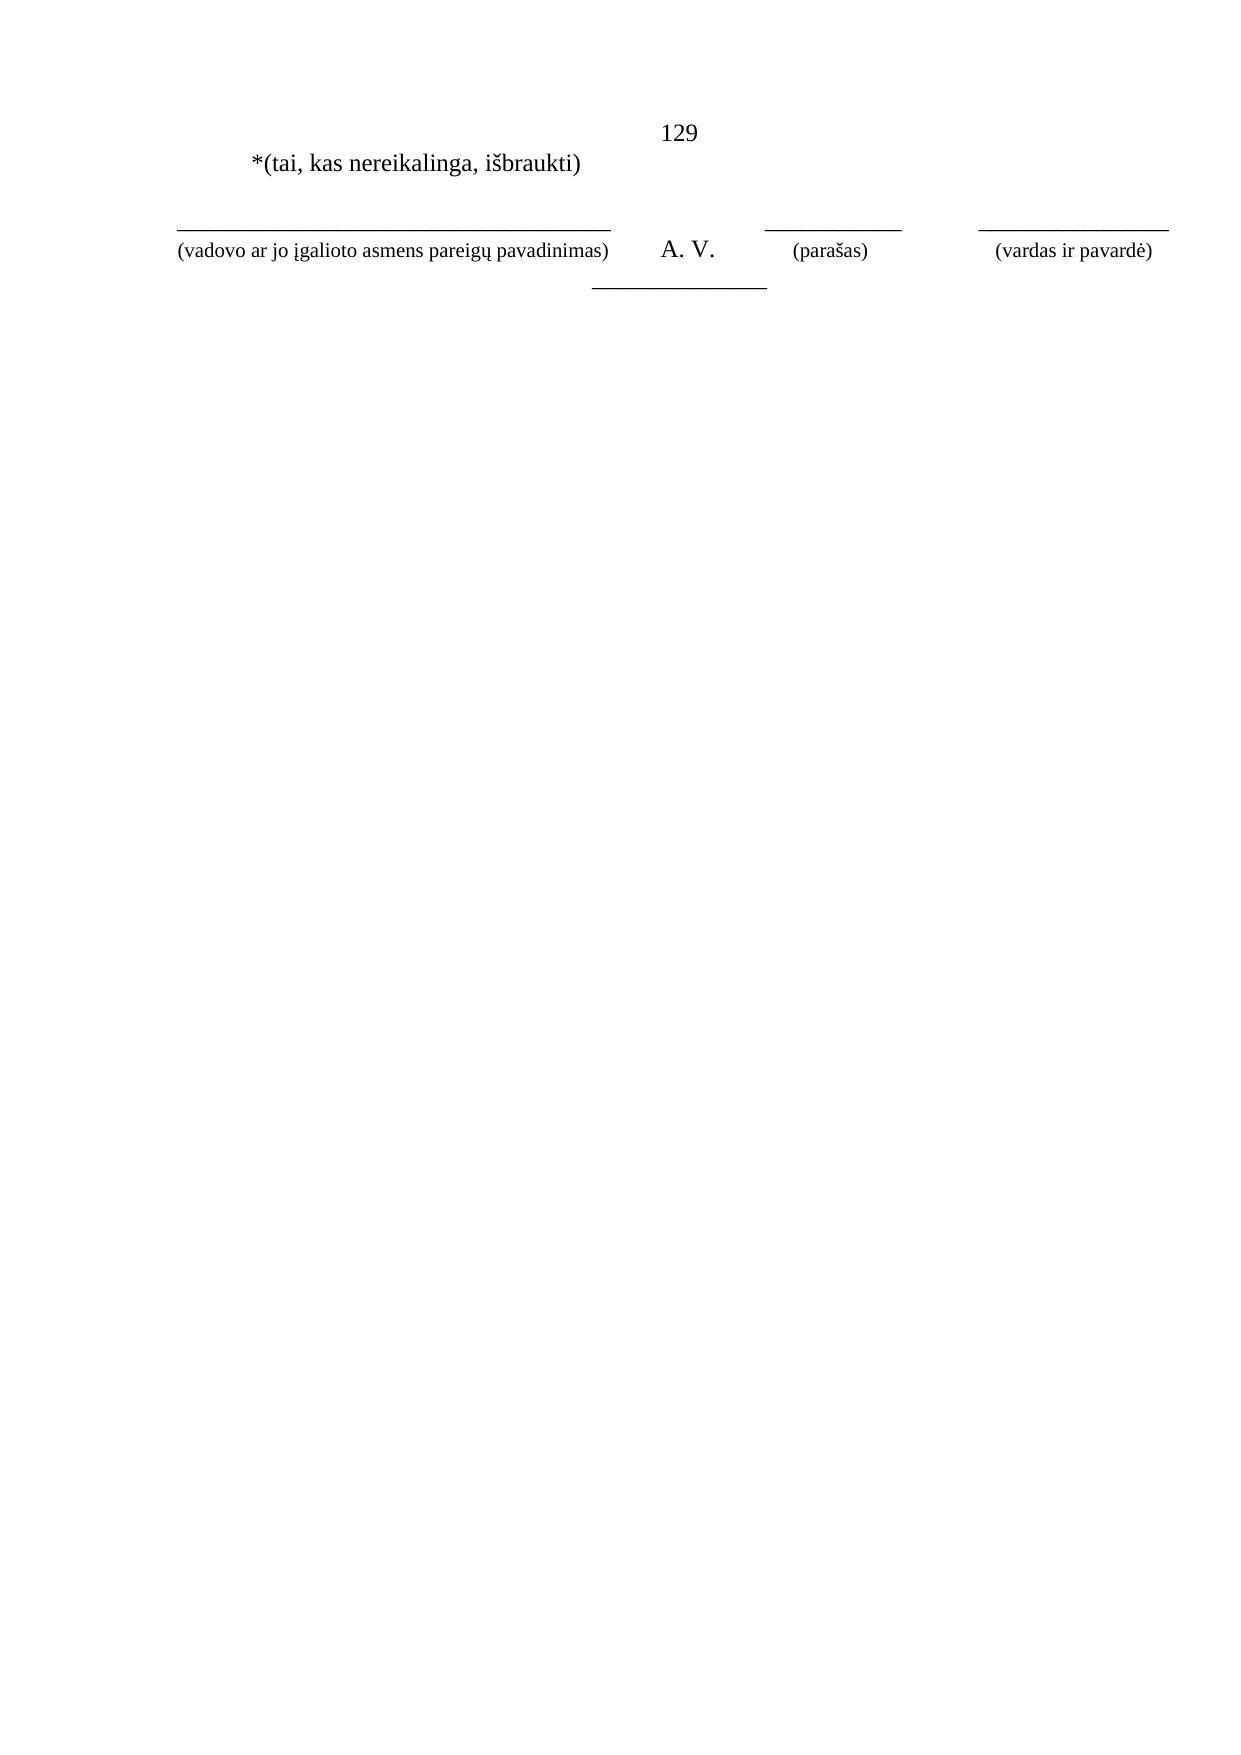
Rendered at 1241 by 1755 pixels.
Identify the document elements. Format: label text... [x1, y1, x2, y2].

text ______________ [177, 263, 1181, 291]
text *(tai, kas nereikalinga, išbraukti) [177, 148, 1181, 176]
text (vadovo ar jo įgalioto asmens pareigų pavadinimas) A. V. (parašas) (vardas ir pavardė) [177, 234, 1181, 263]
